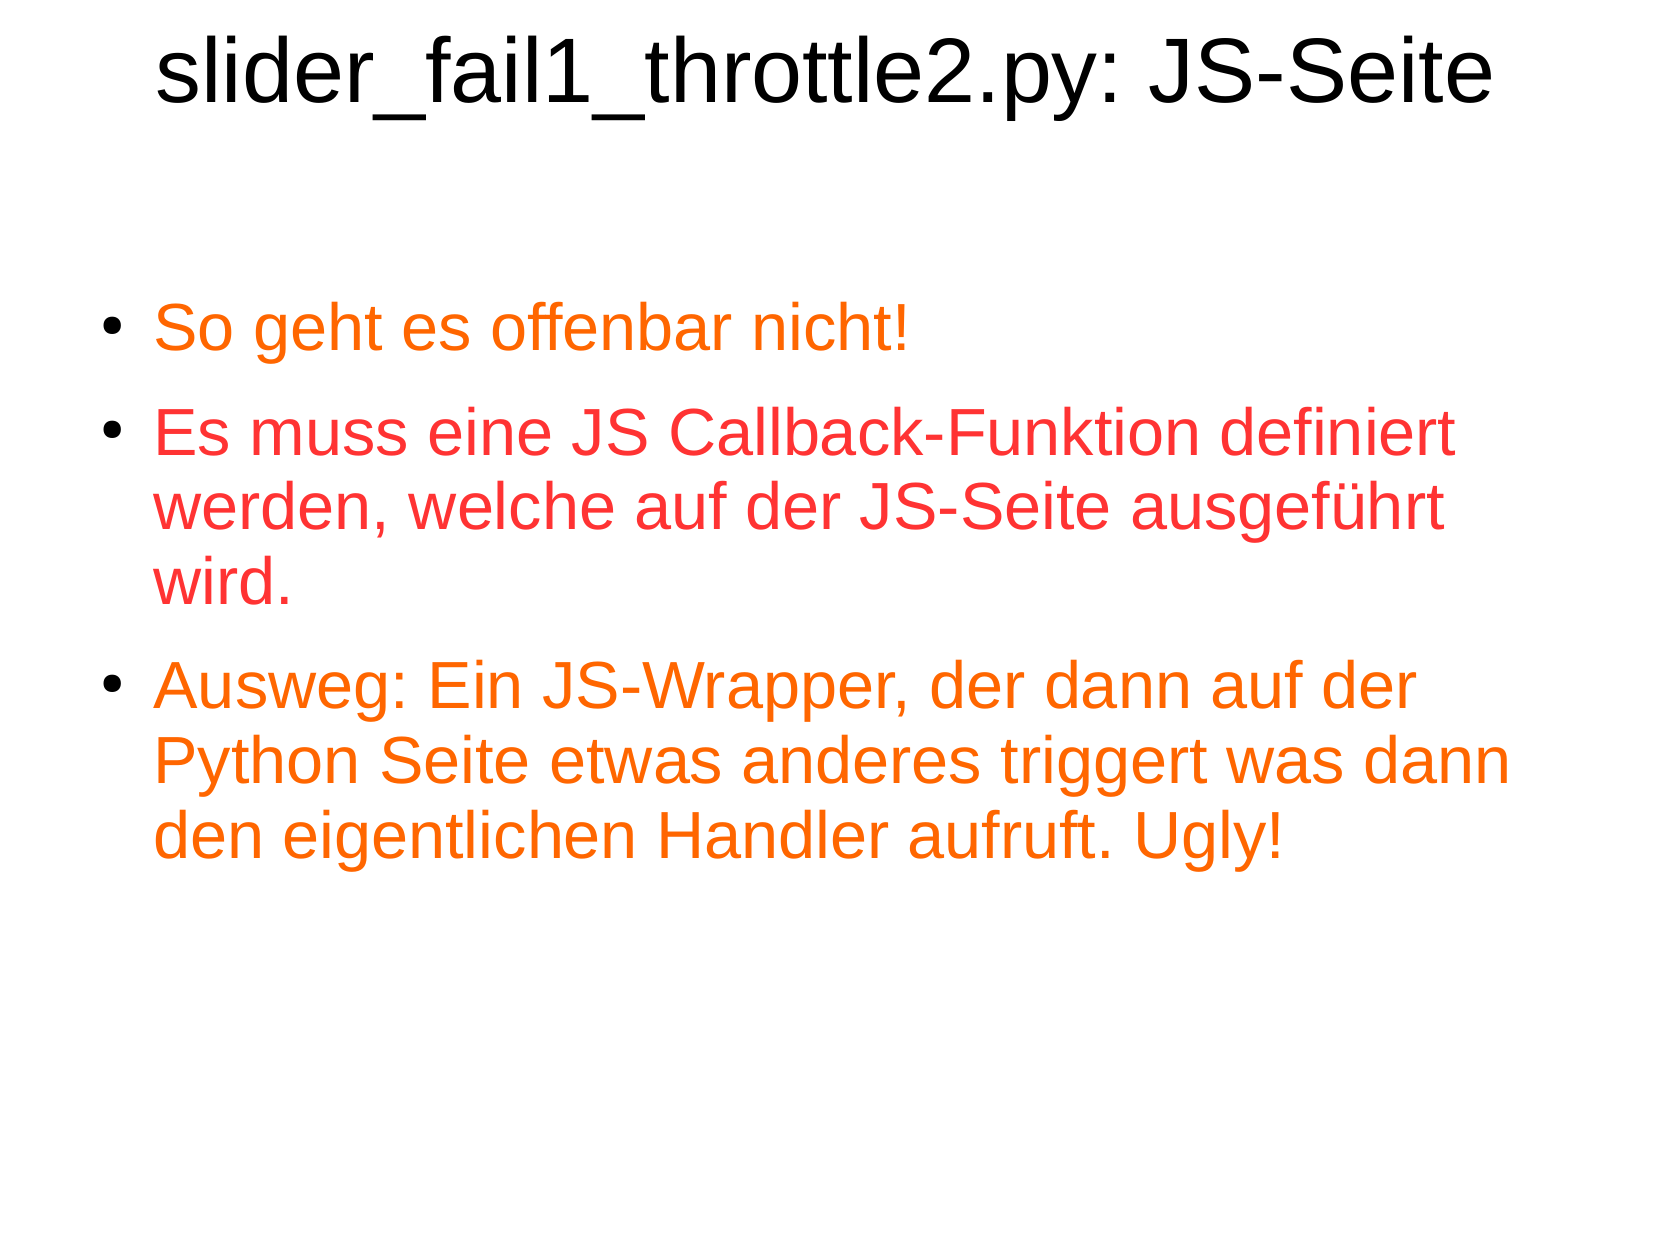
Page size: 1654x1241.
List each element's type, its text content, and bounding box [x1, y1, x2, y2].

title slider_fail1_throttle2.py: JS-Seite [82, 0, 1571, 174]
list So geht es offenbar nicht! Es muss eine JS Callback-Funktion definiert werden, welche auf der JS-Seite ausgeführt wird. Ausweg: Ein JS-Wrapper, der dann auf der Python Seite etwas anderes triggert was dann den eigentlichen Handler aufruft. Ugly! [82, 290, 1571, 1010]
